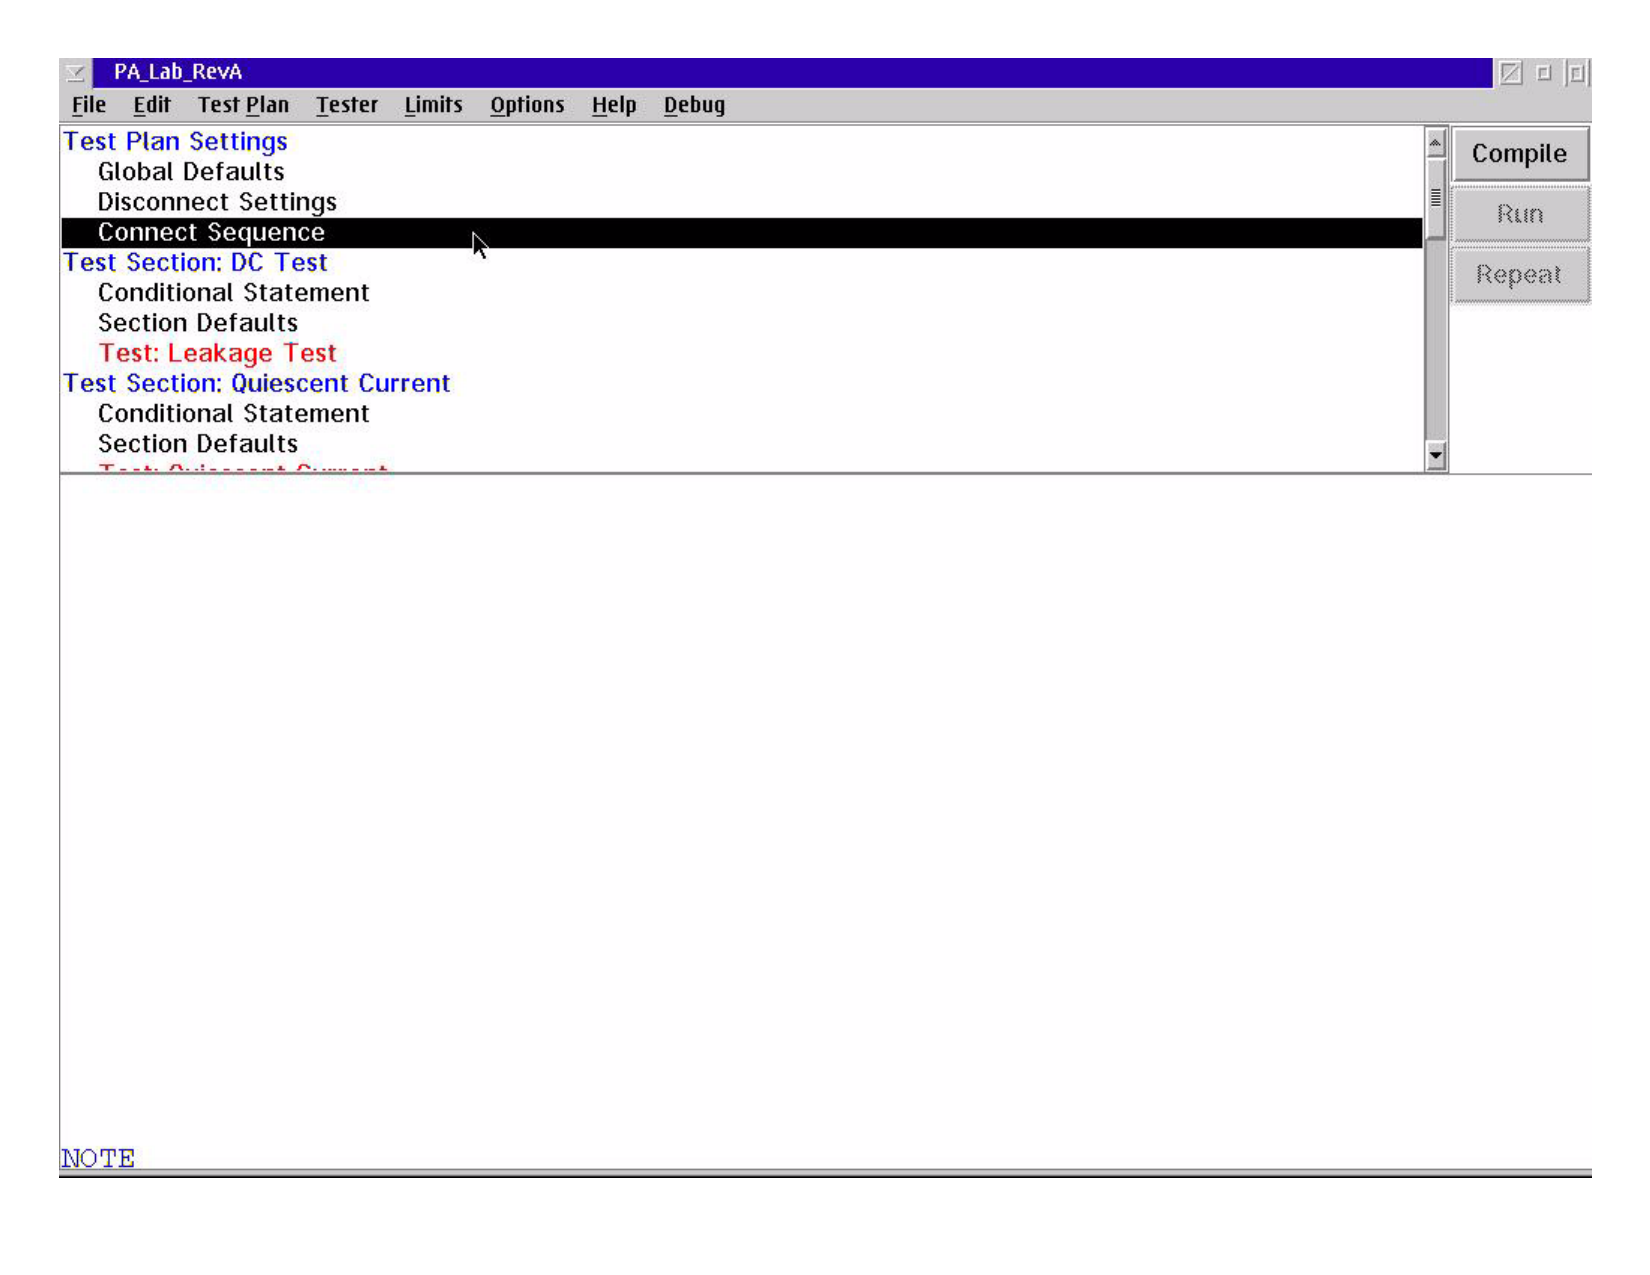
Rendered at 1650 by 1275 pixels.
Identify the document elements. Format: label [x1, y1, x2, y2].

picture [59, 58, 1592, 1178]
